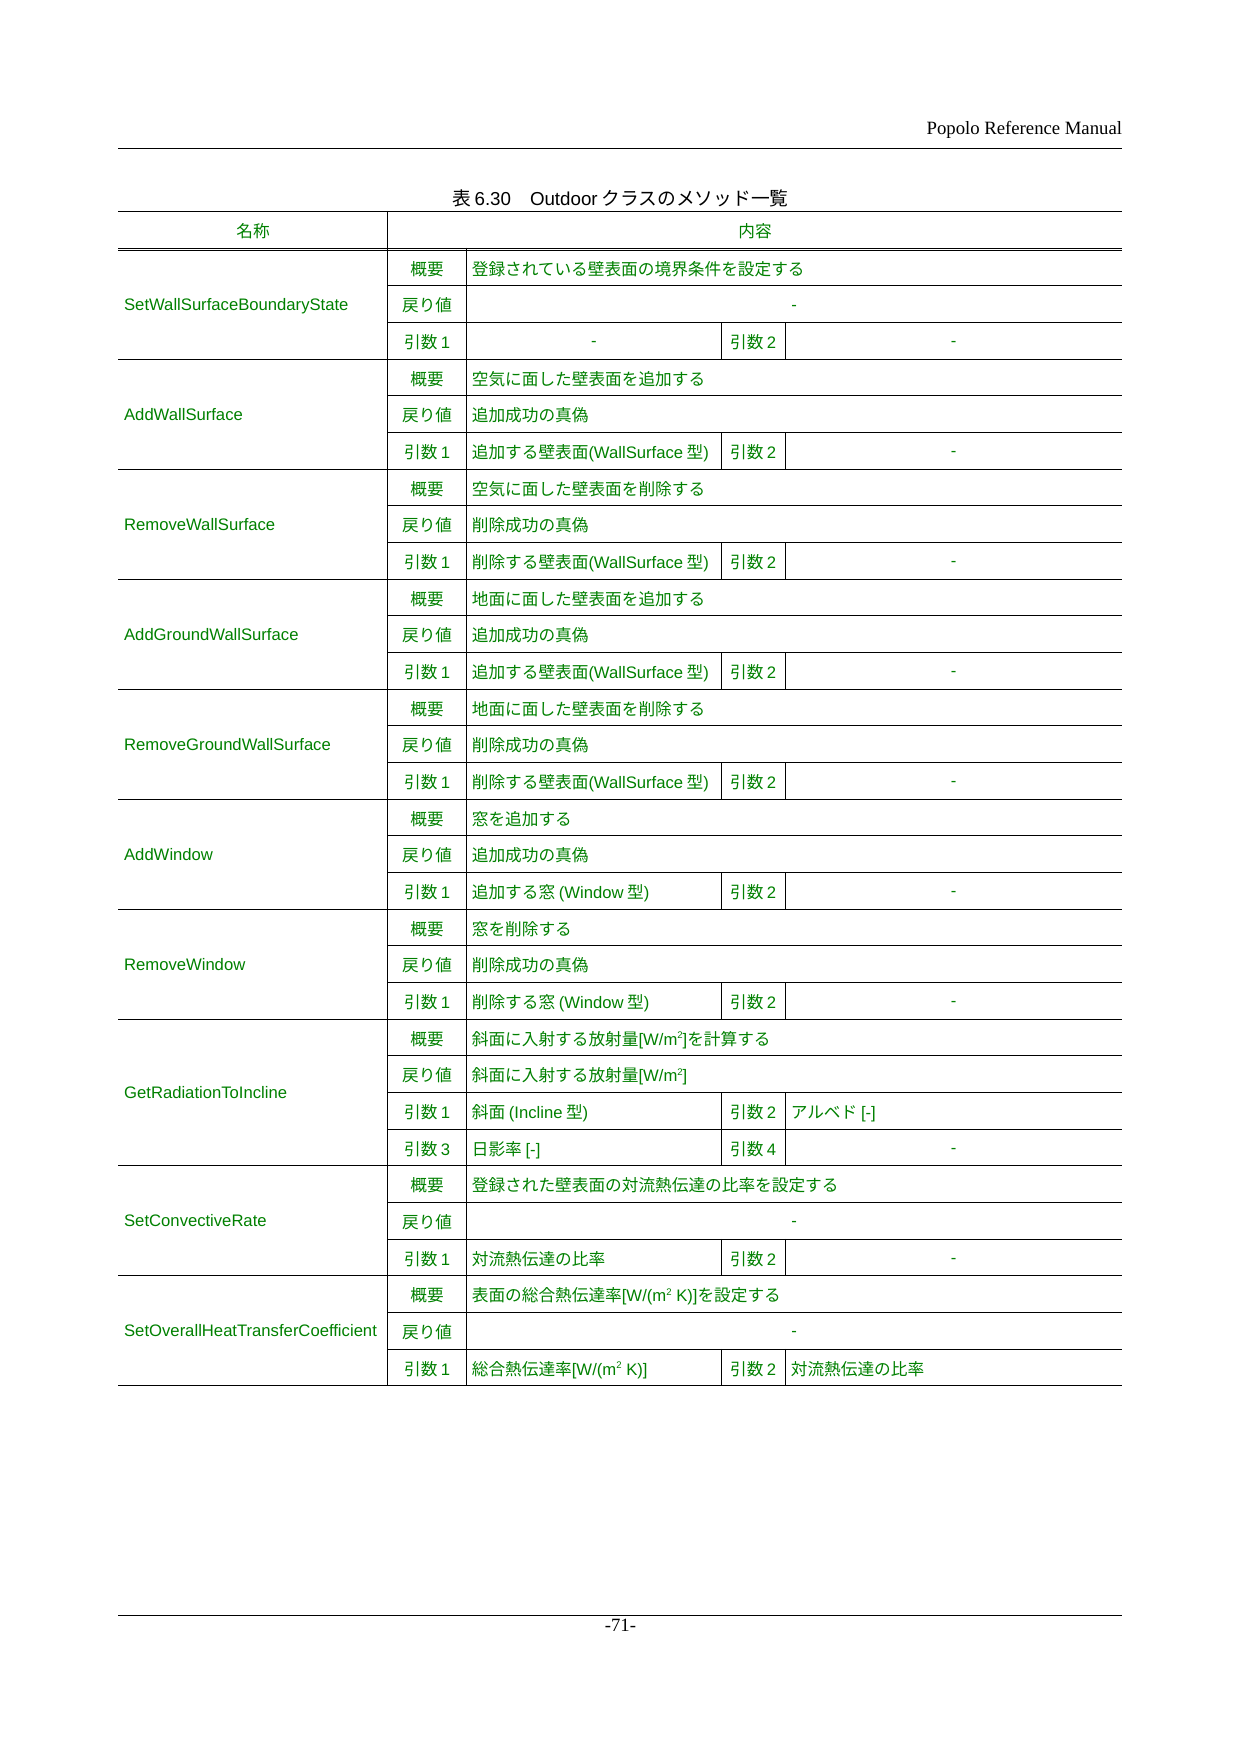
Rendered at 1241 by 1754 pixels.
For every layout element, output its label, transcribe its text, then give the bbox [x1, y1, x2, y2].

text 表6.30 Outdoorクラスのメソッド一覧 [118, 184, 1122, 211]
table_cell 対流熱伝達の比率 [786, 1350, 1122, 1385]
table_cell 概要 [388, 470, 466, 505]
table_cell 概要 [388, 1276, 466, 1312]
table_cell RemoveWindow [118, 910, 387, 1019]
table_cell AddGroundWallSurface [118, 580, 387, 689]
table_cell SetWallSurfaceBoundaryState [118, 251, 387, 359]
table_cell 引数1 [388, 1350, 466, 1385]
table_cell AddWallSurface [118, 360, 387, 469]
table_cell 概要 [388, 800, 466, 835]
table_cell GetRadiationToIncline [118, 1020, 387, 1165]
table_cell 概要 [388, 910, 466, 945]
table_cell - [786, 1240, 1122, 1275]
table_cell 引数1 [388, 653, 466, 689]
table_header 内容 [388, 212, 1122, 247]
table_cell 引数2 [722, 323, 785, 359]
table_cell 日影率 [-] [467, 1130, 721, 1165]
table_cell 戻り値 [388, 1056, 466, 1092]
table_cell 空気に面した壁表面を追加する [467, 360, 1122, 395]
table_cell 追加成功の真偽 [467, 836, 1122, 872]
table_cell SetConvectiveRate [118, 1166, 387, 1275]
table_cell 概要 [388, 360, 466, 395]
table_cell 戻り値 [388, 726, 466, 762]
table_cell 登録された壁表面の対流熱伝達の比率を設定する [467, 1166, 1122, 1202]
table_cell 削除する壁表面(WallSurface型) [467, 543, 721, 579]
table_cell 引数1 [388, 543, 466, 579]
table_cell 斜面に入射する放射量[W/m2] [467, 1056, 1122, 1092]
table_cell 概要 [388, 690, 466, 725]
table_cell 総合熱伝達率[W/(m2 K)] [467, 1350, 721, 1385]
table_cell 地面に面した壁表面を追加する [467, 580, 1122, 615]
table_cell 概要 [388, 580, 466, 615]
table_cell 引数1 [388, 873, 466, 909]
table_cell 地面に面した壁表面を削除する [467, 690, 1122, 725]
table_cell - [467, 1203, 1122, 1239]
table_cell 戻り値 [388, 836, 466, 872]
table_cell 引数1 [388, 433, 466, 469]
table_cell - [467, 323, 721, 359]
table_cell 引数1 [388, 983, 466, 1019]
table_cell 引数4 [722, 1130, 785, 1165]
table_cell 削除する窓 (Window型) [467, 983, 721, 1019]
table_cell RemoveWallSurface [118, 470, 387, 579]
table_cell 登録されている壁表面の境界条件を設定する [467, 251, 1122, 285]
table_cell 追加する壁表面(WallSurface型) [467, 433, 721, 469]
table_cell - [786, 873, 1122, 909]
table_cell 窓を追加する [467, 800, 1122, 835]
table_cell 戻り値 [388, 1313, 466, 1349]
table_cell 削除成功の真偽 [467, 946, 1122, 982]
table_cell AddWindow [118, 800, 387, 909]
table_cell - [786, 763, 1122, 799]
table_cell - [786, 653, 1122, 689]
table_cell 引数2 [722, 433, 785, 469]
table_cell - [467, 286, 1122, 322]
table_cell 斜面 (Incline型) [467, 1093, 721, 1129]
table_cell 引数1 [388, 1093, 466, 1129]
table_cell - [786, 433, 1122, 469]
table_cell 引数1 [388, 1240, 466, 1275]
table_cell 戻り値 [388, 286, 466, 322]
table_cell 戻り値 [388, 616, 466, 652]
table_cell 引数2 [722, 543, 785, 579]
table_cell 概要 [388, 251, 466, 285]
table_cell SetOverallHeatTransferCoefficient [118, 1276, 387, 1385]
table_cell 引数2 [722, 1350, 785, 1385]
table_cell 削除する壁表面(WallSurface型) [467, 763, 721, 799]
table_cell 戻り値 [388, 506, 466, 542]
table_cell 斜面に入射する放射量[W/m2]を計算する [467, 1020, 1122, 1055]
table_cell 引数2 [722, 653, 785, 689]
table_cell 追加する壁表面(WallSurface型) [467, 653, 721, 689]
table_cell - [786, 543, 1122, 579]
table_cell 引数3 [388, 1130, 466, 1165]
table_cell 戻り値 [388, 1203, 466, 1239]
table_cell - [786, 983, 1122, 1019]
table_cell 追加成功の真偽 [467, 396, 1122, 432]
table_cell 戻り値 [388, 946, 466, 982]
table_cell 追加する窓 (Window型) [467, 873, 721, 909]
table_cell - [786, 1130, 1122, 1165]
table_cell 空気に面した壁表面を削除する [467, 470, 1122, 505]
table_cell 概要 [388, 1166, 466, 1202]
table_cell 追加成功の真偽 [467, 616, 1122, 652]
table_cell 窓を削除する [467, 910, 1122, 945]
table_cell 削除成功の真偽 [467, 726, 1122, 762]
table_cell 引数1 [388, 323, 466, 359]
table_cell 表面の総合熱伝達率[W/(m2 K)]を設定する [467, 1276, 1122, 1312]
table_cell 引数2 [722, 1240, 785, 1275]
table_cell アルベド [-] [786, 1093, 1122, 1129]
table_cell 引数2 [722, 983, 785, 1019]
table_cell 概要 [388, 1020, 466, 1055]
table_cell - [467, 1313, 1122, 1349]
table_cell 引数2 [722, 763, 785, 799]
table_cell 戻り値 [388, 396, 466, 432]
table_cell 引数2 [722, 873, 785, 909]
table_cell RemoveGroundWallSurface [118, 690, 387, 799]
table_cell 引数2 [722, 1093, 785, 1129]
table_header 名称 [118, 212, 387, 247]
table_cell 引数1 [388, 763, 466, 799]
table_cell 削除成功の真偽 [467, 506, 1122, 542]
table_cell - [786, 323, 1122, 359]
table_cell 対流熱伝達の比率 [467, 1240, 721, 1275]
